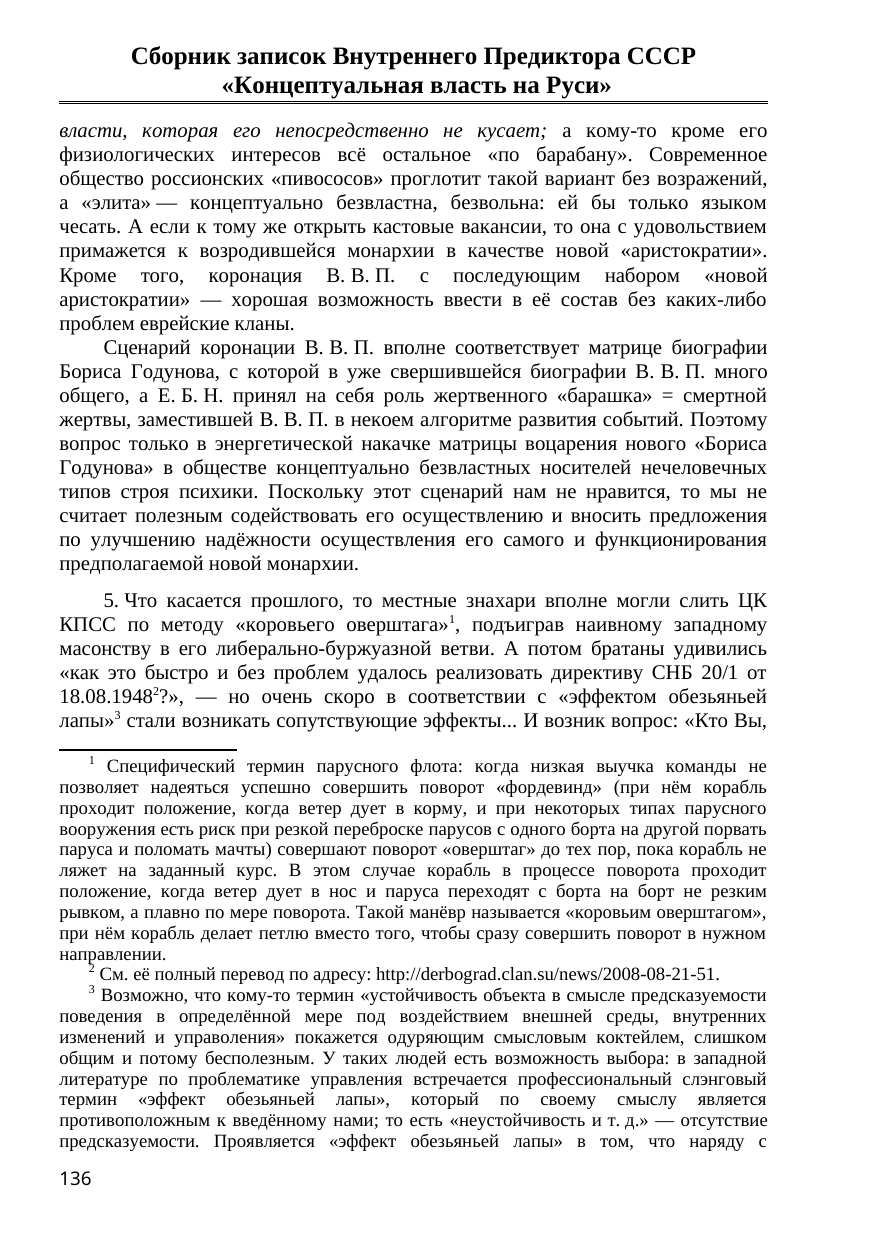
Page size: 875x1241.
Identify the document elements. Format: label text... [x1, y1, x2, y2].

text Возможно, что кому-то термин «устойчивость объекта в смысле предсказуемости поведения в определённой мере под воздействием внешней среды, внутренних изменений и управоления» покажется одуряющим смысловым коктейлем, слишком общим и потому бесполезным. У таких людей есть возможность выбора: в западной литературе по проблематике управления встречается профессиональный слэнговый термин «эффект обезьяньей лапы», который по своему смыслу является противоположным к введённому нами; то есть «неустойчивость и т. д.» — отсутствие предсказуемости. Проявляется «эффект обезьяньей лапы» в том, что наряду с [59, 985, 768, 1152]
text См. её полный перевод по адресу: http://derbograd.clan.su/news/2008-08-21-51. [59, 964, 768, 985]
text 5. Что касается прошлого, то местные знахари вполне могли слить ЦК КПСС по методу «коровьего оверштага», подъиграв наивному западному масонству в его либерально-буржуазной ветви. А потом братаны удивились «как это быстро и без проблем удалось реализовать директиву СНБ 20/1 от 18.08.1948?», — но очень скоро в соответствии с «эффектом обезьяньей лапы» стали возникать сопутствующие эффекты... И возник вопрос: «Кто Вы, [59, 588, 768, 732]
text власти, которая его непосредственно не кусает; а кому-то кроме его физиологических интересов всё остальное «по барабану». Современное общество россионских «пивососов» проглотит такой вариант без возражений, а «элита» — концептуально безвластна, безвольна: ей бы только языком чесать. А если к тому же открыть кастовые вакансии, то она с удовольствием примажется к возродившейся монархии в качестве новой «аристократии». Кроме того, коронация В. В. П. с последующим набором «новой аристократии» — хорошая возможность ввести в её состав без каких-либо проблем еврейские кланы. [59, 118, 768, 335]
text Специфический термин парусного флота: когда низкая выучка команды не позволяет надеяться успешно совершить поворот «фордевинд» (при нём корабль проходит положение, когда ветер дует в корму, и при некоторых типах парусного вооружения есть риск при резкой переброске парусов с одного борта на другой порвать паруса и поломать мачты) совершают поворот «оверштаг» до тех пор, пока корабль не ляжет на заданный курс. В этом случае корабль в процессе поворота проходит положение, когда ветер дует в нос и паруса переходят с борта на борт не резким рывком, а плавно по мере поворота. Такой манёвр называется «коровьим оверштагом», при нём корабль делает петлю вместо того, чтобы сразу совершить поворот в нужном направлении. [59, 756, 768, 964]
text Сценарий коронации В. В. П. вполне соответствует матрице биографии Бориса Годунова, с которой в уже свершившейся биографии В. В. П. много общего, а Е. Б. Н. принял на себя роль жертвенного «барашка» = смертной жертвы, заместившей В. В. П. в некоем алгоритме развития событий. Поэтому вопрос только в энергетической накачке матрицы воцарения нового «Бориса Годунова» в обществе концептуально безвластных носителей нечеловечных типов строя психики. Поскольку этот сценарий нам не нравится, то мы не считает полезным содействовать его осуществлению и вносить предложения по улучшению надёжности осуществления его самого и функционирования предполагаемой новой монархии. [59, 335, 768, 575]
